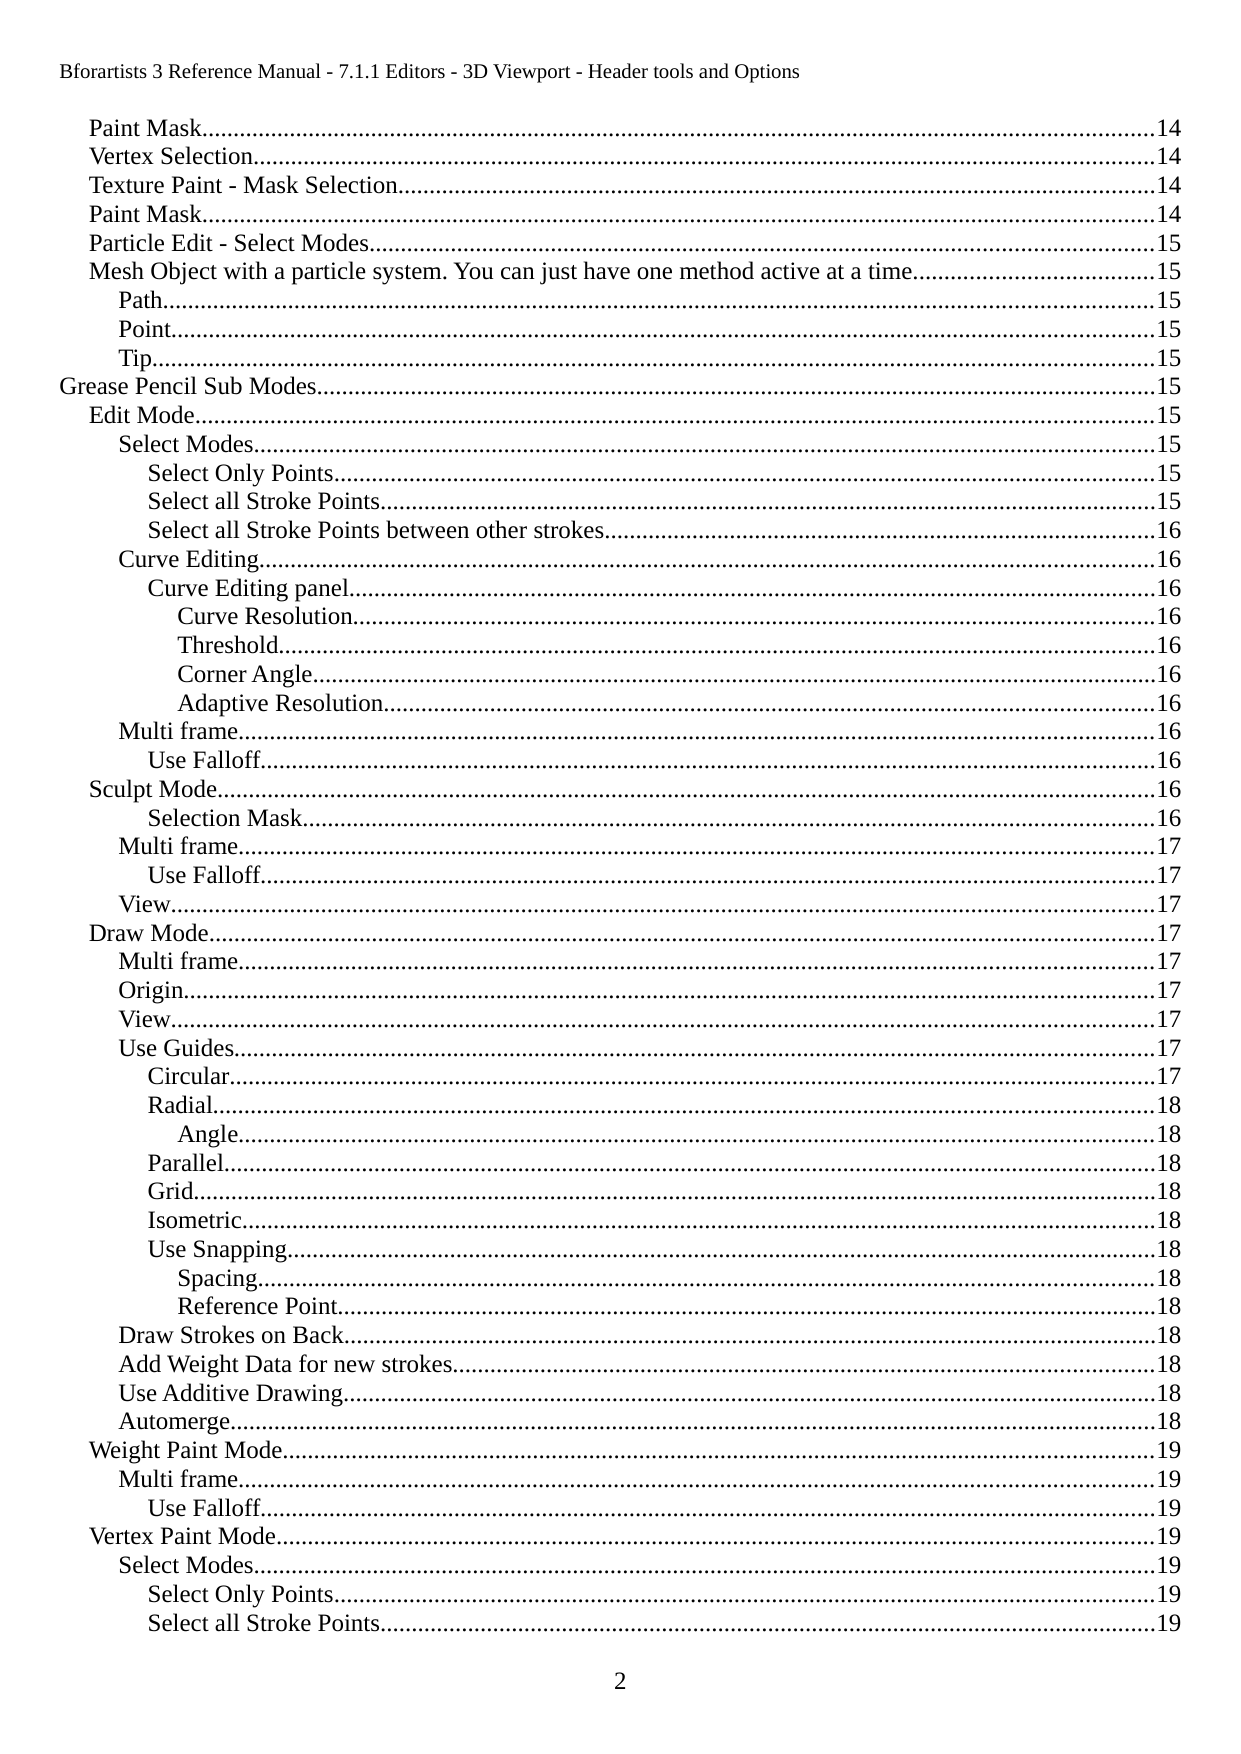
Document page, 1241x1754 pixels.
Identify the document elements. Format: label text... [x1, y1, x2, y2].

text Weight Paint Mode 19 [88, 1435, 1181, 1464]
text View 17 [118, 1004, 1181, 1033]
text Select Only Points 15 [147, 458, 1181, 486]
text Draw Strokes on Back 18 [118, 1320, 1181, 1349]
text Multi frame 17 [118, 946, 1181, 975]
text Automerge 18 [118, 1406, 1181, 1435]
text Mesh Object with a particle system. You can just have one method active at a time. 15 [88, 256, 1181, 285]
text Isometric 18 [147, 1205, 1181, 1234]
text Curve Resolution 16 [177, 601, 1181, 630]
text Threshold 16 [177, 630, 1181, 659]
text Selection Mask 16 [147, 803, 1181, 831]
text Point 15 [118, 314, 1181, 343]
text Adaptive Resolution 16 [177, 688, 1181, 716]
text Select Modes 15 [118, 429, 1181, 458]
text Draw Mode 17 [88, 918, 1181, 946]
text Angle 18 [177, 1119, 1181, 1148]
text Add Weight Data for new strokes 18 [118, 1349, 1181, 1378]
text Origin 17 [118, 975, 1181, 1004]
text Curve Editing 16 [118, 544, 1181, 573]
text Use Guides 17 [118, 1033, 1181, 1061]
text Edit Mode 15 [88, 400, 1181, 429]
text Grease Pencil Sub Modes 15 [59, 371, 1181, 400]
text Tip 15 [118, 343, 1181, 371]
text Use Snapping 18 [147, 1234, 1181, 1263]
text View 17 [118, 889, 1181, 918]
text Multi frame 16 [118, 716, 1181, 745]
text Grid 18 [147, 1176, 1181, 1205]
text Radial 18 [147, 1090, 1181, 1119]
text Select all Stroke Points 15 [147, 486, 1181, 515]
text Select Modes 19 [118, 1550, 1181, 1579]
text Paint Mask 14 [88, 113, 1181, 141]
text Sculpt Mode 16 [88, 774, 1181, 803]
text Vertex Paint Mode 19 [88, 1521, 1181, 1550]
text Parallel 18 [147, 1148, 1181, 1176]
text Use Additive Drawing 18 [118, 1378, 1181, 1406]
text Vertex Selection 14 [88, 141, 1181, 170]
text Texture Paint - Mask Selection 14 [88, 170, 1181, 199]
text Multi frame 17 [118, 831, 1181, 860]
text Paint Mask 14 [88, 199, 1181, 228]
text Curve Editing panel 16 [147, 573, 1181, 601]
text Corner Angle 16 [177, 659, 1181, 688]
text Use Falloff 16 [147, 745, 1181, 774]
text Path 15 [118, 285, 1181, 314]
text Circular 17 [147, 1061, 1181, 1090]
text Select all Stroke Points between other strokes 16 [147, 515, 1181, 544]
text Particle Edit - Select Modes 15 [88, 228, 1181, 256]
text Spacing 18 [177, 1263, 1181, 1291]
text Multi frame 19 [118, 1464, 1181, 1493]
text Reference Point 18 [177, 1291, 1181, 1320]
text Select all Stroke Points 19 [147, 1608, 1181, 1636]
text Select Only Points 19 [147, 1579, 1181, 1608]
text Use Falloff 19 [147, 1493, 1181, 1521]
text Use Falloff 17 [147, 860, 1181, 889]
